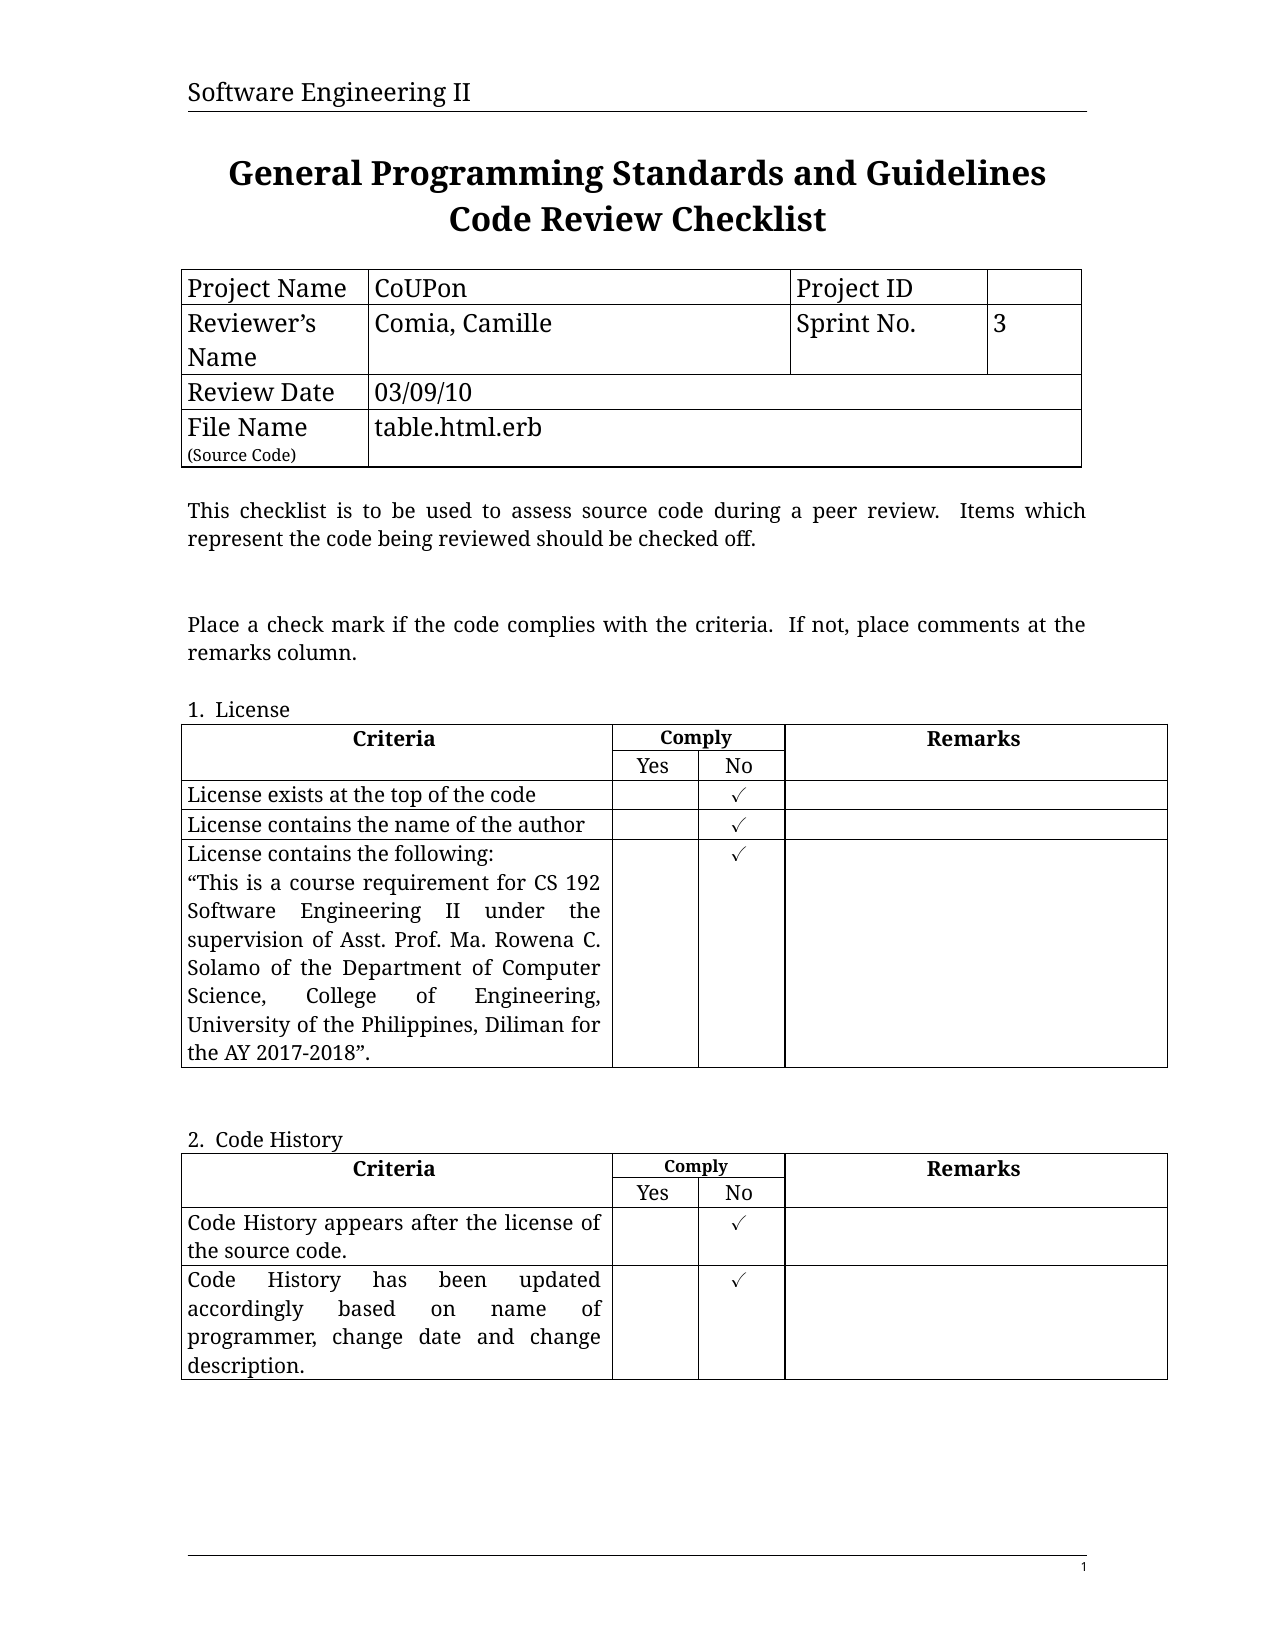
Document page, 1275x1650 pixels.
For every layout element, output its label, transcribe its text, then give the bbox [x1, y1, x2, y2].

table_cell ✓ [699, 1266, 784, 1379]
text This checklist is to be used to assess source code during a peer review. Items which represent the code being reviewed should be checked off. [187, 496, 1087, 553]
table_cell ✓ [699, 1208, 784, 1264]
table_cell License contains the following: “This is a course requirement for CS 192 Software Engineering II under the supervision of Asst. Prof. Ma. Rowena C. Solamo of the Department of Computer Science, College of Engineering, University of the Philippines, Diliman for the AY 2017-2018”. [182, 840, 612, 1067]
table_cell File Name (Source Code) [182, 410, 368, 466]
table_cell No [699, 1178, 784, 1207]
table_cell License exists at the top of the code [182, 781, 612, 809]
table_cell ✓ [699, 840, 784, 1067]
table_cell [786, 1266, 1167, 1379]
table_cell ✓ [699, 781, 784, 809]
table_cell Code History has been updated accordingly based on name of programmer, change date and change description. [182, 1266, 612, 1379]
table_header Criteria [182, 725, 612, 779]
text General Programming Standards and Guidelines Code Review Checklist [187, 150, 1087, 241]
table_cell [786, 1208, 1167, 1264]
table_header Project Name [182, 270, 368, 304]
table_cell ✓ [699, 810, 784, 838]
table_cell Reviewer’s Name [182, 305, 368, 373]
table_cell Review Date [182, 375, 368, 409]
table_cell [786, 810, 1167, 838]
table_cell table.html.erb [369, 410, 1081, 466]
table_header Remarks [786, 725, 1167, 779]
table_cell Sprint No. [791, 305, 987, 373]
table_cell 3 [988, 305, 1081, 373]
text 2. Code History [187, 1125, 1087, 1153]
table_cell License contains the name of the author [182, 810, 612, 838]
table_header CoUPon [369, 270, 790, 304]
table_header Criteria [182, 1154, 612, 1207]
table_cell Yes [613, 1178, 698, 1207]
text Place a check mark if the code complies with the criteria. If not, place comments at the remarks column. [187, 610, 1087, 667]
table_cell Yes [613, 751, 698, 779]
table_cell [613, 840, 698, 1067]
table_cell Comia, Camille [369, 305, 790, 373]
table_header Remarks [786, 1154, 1167, 1207]
table_cell No [699, 751, 784, 779]
table_cell [613, 1266, 698, 1379]
table_header Comply [613, 725, 784, 750]
table_header Project ID [791, 270, 987, 304]
table_cell Code History appears after the license of the source code. [182, 1208, 612, 1264]
table_cell [613, 810, 698, 838]
table_cell [613, 781, 698, 809]
table_cell 03/09/10 [369, 375, 1081, 409]
table_header Comply [613, 1154, 784, 1177]
text 1. License [187, 695, 1087, 723]
table_cell [613, 1208, 698, 1264]
table_cell [786, 781, 1167, 809]
table_header [988, 270, 1081, 304]
table_cell [786, 840, 1167, 1067]
